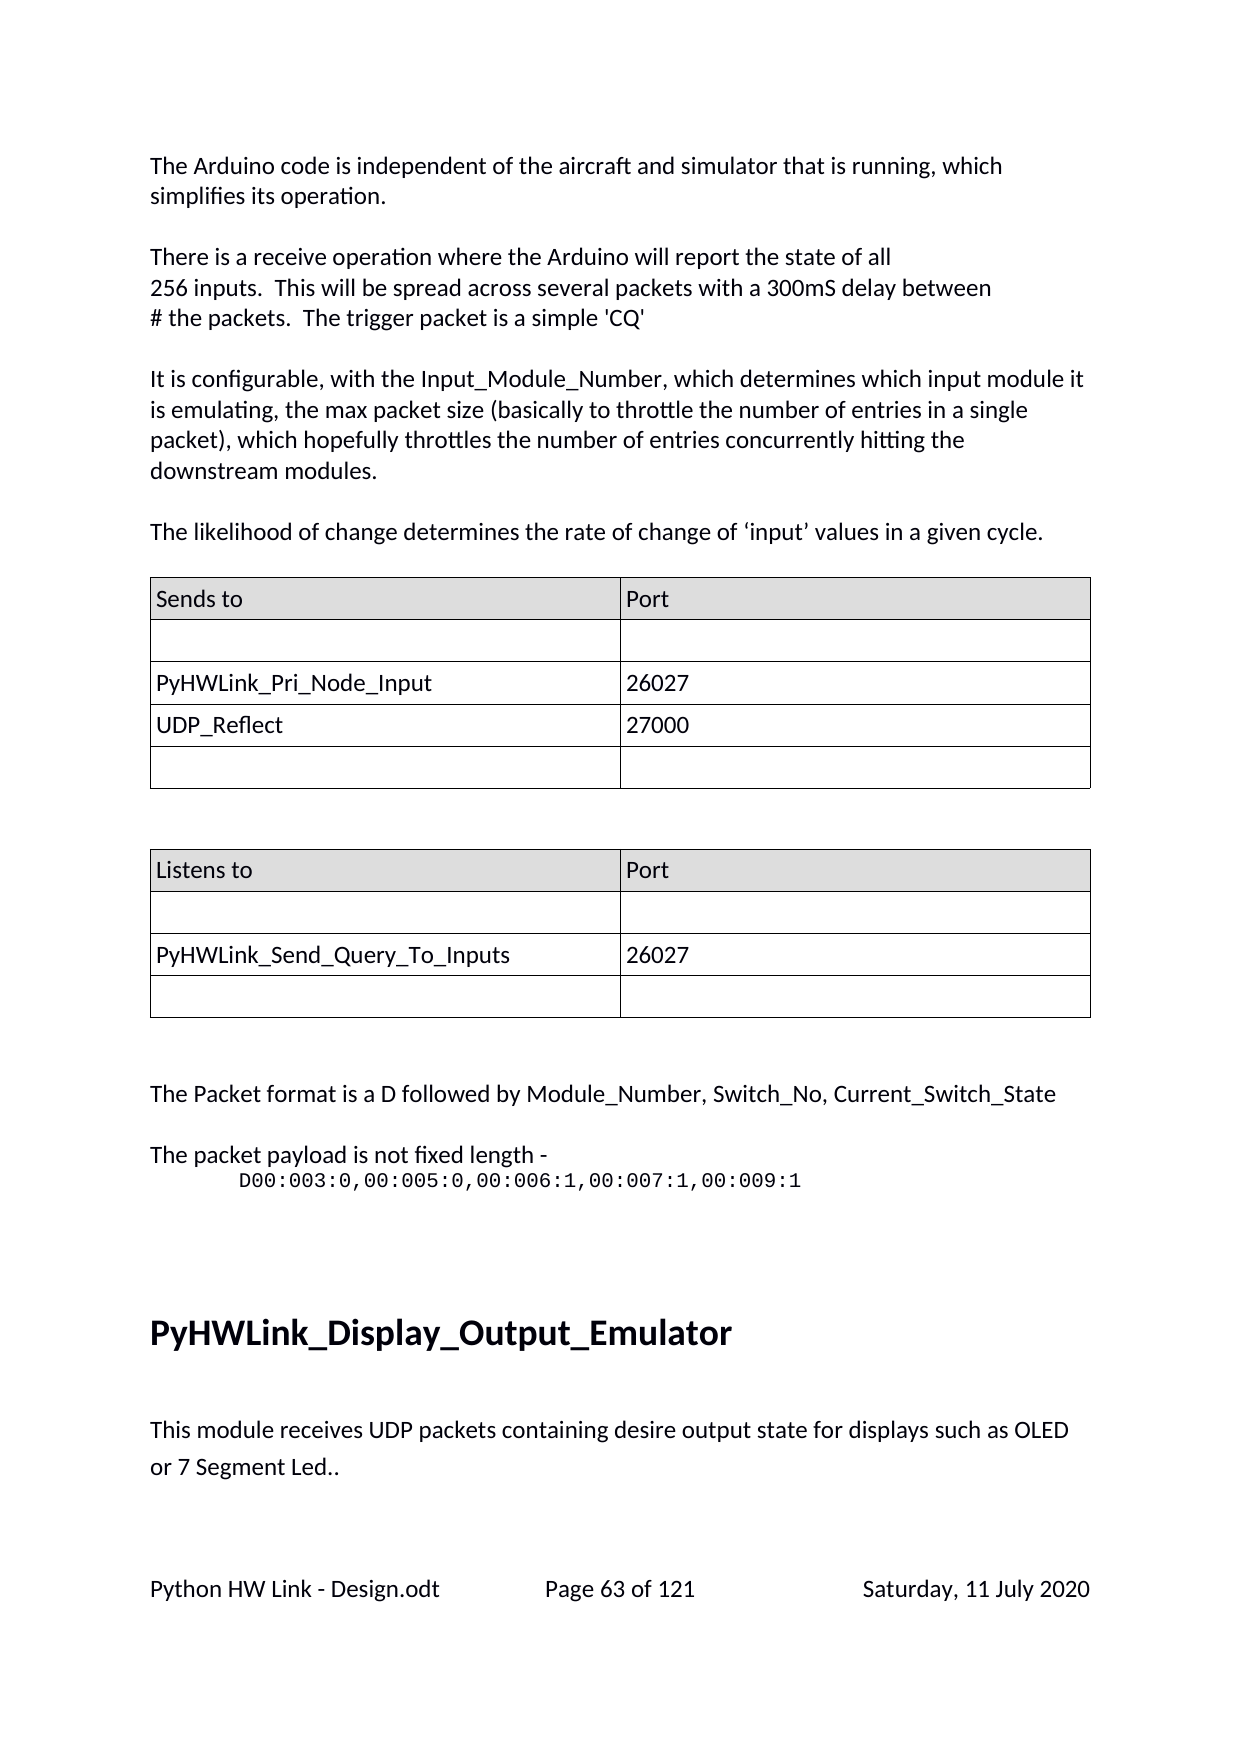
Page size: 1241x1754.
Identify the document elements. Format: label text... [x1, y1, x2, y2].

text The packet payload is not fixed length - [150, 1139, 1090, 1170]
table_header Sends to [151, 578, 620, 619]
text This module receives UDP packets containing desire output state for displays such as OLED or 7 Segment Led.. [150, 1414, 1090, 1481]
table_cell [621, 976, 1090, 1017]
table_header Port [621, 850, 1090, 891]
table_cell 26027 [621, 934, 1090, 975]
table_cell [151, 620, 620, 661]
table_cell UDP_Reflect [151, 705, 620, 746]
table_cell [621, 892, 1090, 933]
table_cell [151, 747, 620, 788]
table_cell 27000 [621, 705, 1090, 746]
table_cell [621, 747, 1090, 788]
text The likelihood of change determines the rate of change of ‘input’ values in a given cycle. [150, 516, 1090, 547]
text The Arduino code is independent of the aircraft and simulator that is running, which simplifies its operation. [150, 150, 1090, 211]
table_cell [621, 620, 1090, 661]
text 256 inputs. This will be spread across several packets with a 300mS delay between [150, 272, 1090, 303]
table_header Listens to [151, 850, 620, 891]
text The Packet format is a D followed by Module_Number, Switch_No, Current_Switch_State [150, 1078, 1090, 1109]
subtitle PyHWLink_Display_Output_Emulator [150, 1309, 1090, 1355]
table_cell PyHWLink_Send_Query_To_Inputs [151, 934, 620, 975]
text # the packets. The trigger packet is a simple 'CQ' [150, 303, 1090, 333]
table_cell 26027 [621, 662, 1090, 703]
text It is configurable, with the Input_Module_Number, which determines which input module it is emulating, the max packet size (basically to throttle the number of entries in a single packet), which hopefully throttles the number of entries concurrently hitting the downstream modules. [150, 364, 1090, 486]
text There is a receive operation where the Arduino will report the state of all [150, 242, 1090, 272]
table_cell PyHWLink_Pri_Node_Input [151, 662, 620, 703]
text D00:003:0,00:005:0,00:006:1,00:007:1,00:009:1 [150, 1170, 1090, 1193]
table_cell [151, 976, 620, 1017]
table_header Port [621, 578, 1090, 619]
table_cell [151, 892, 620, 933]
